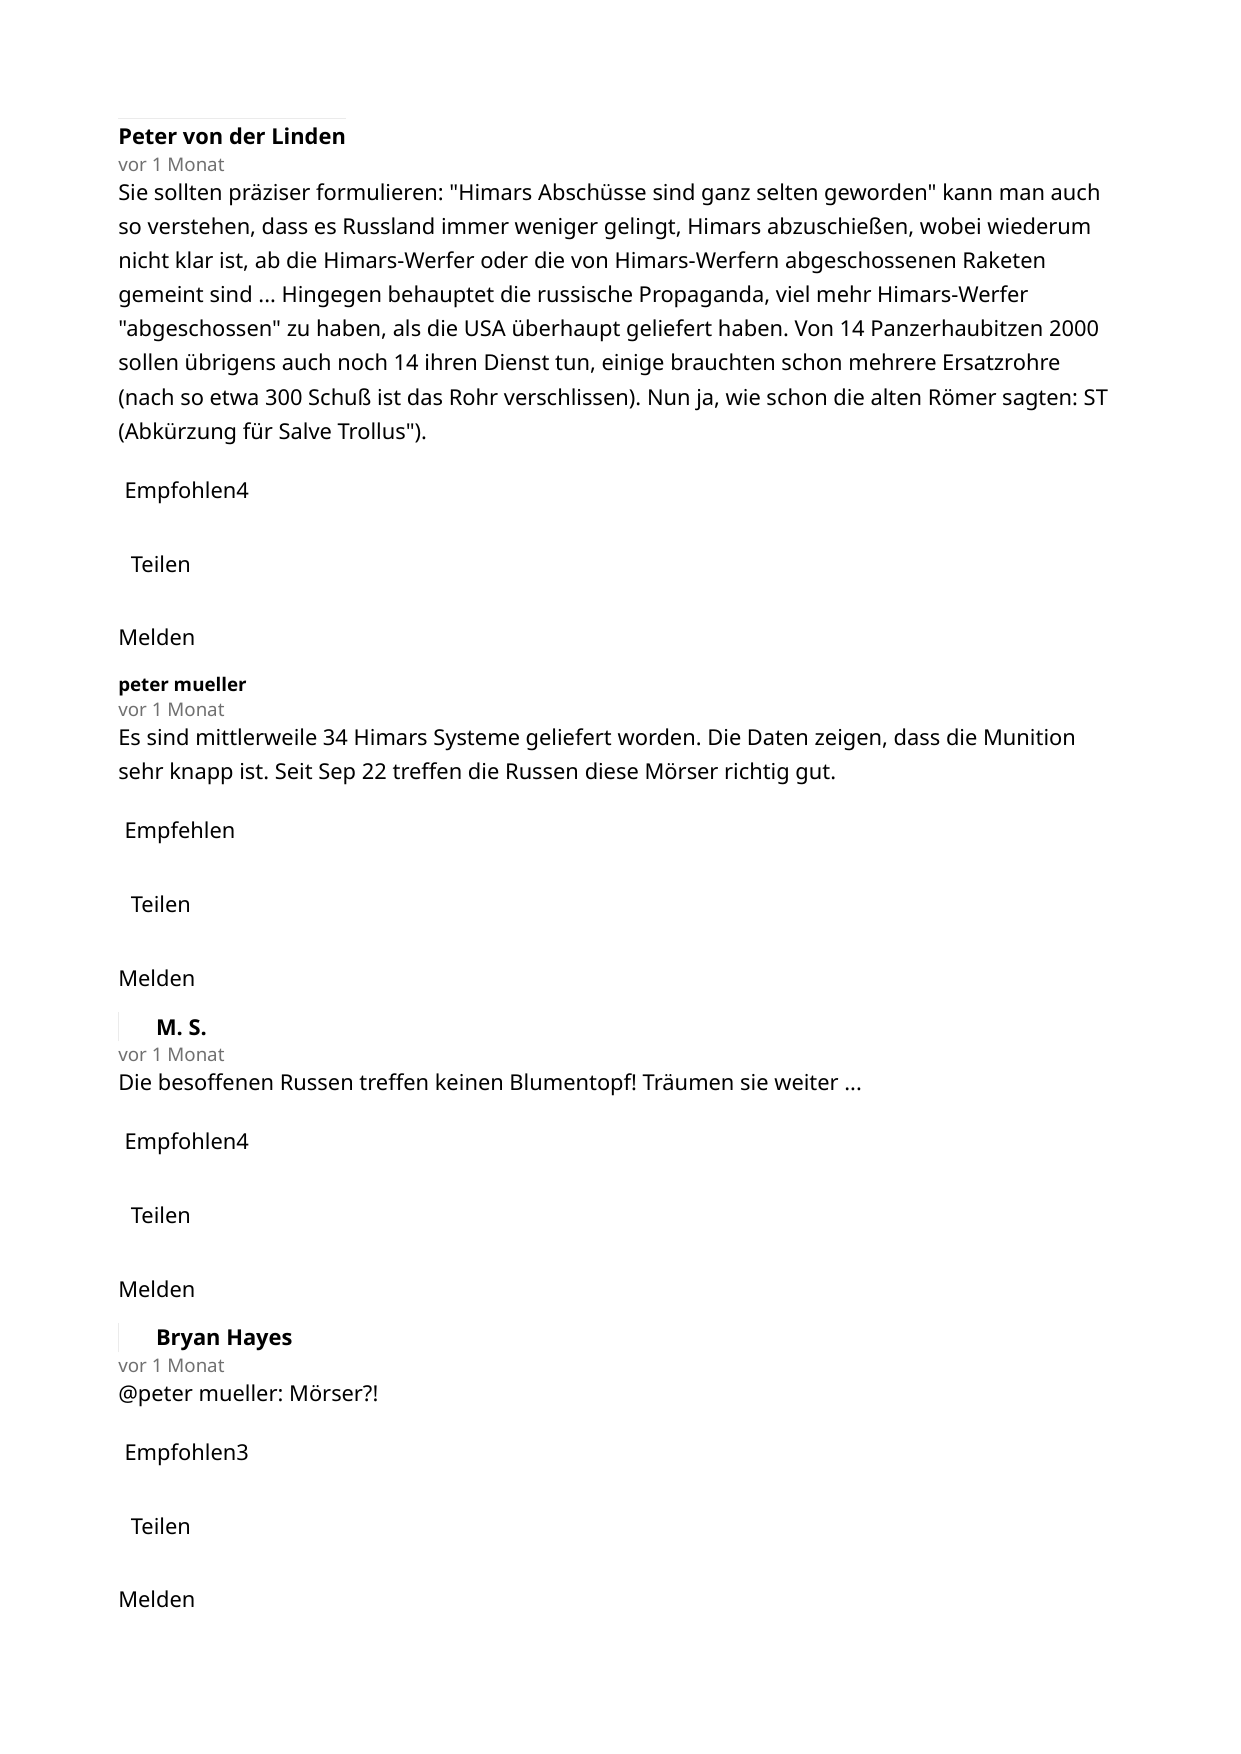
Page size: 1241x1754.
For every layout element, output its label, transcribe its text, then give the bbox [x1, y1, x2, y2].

text @peter mueller: Mörser?! [118, 1378, 1122, 1407]
text Empfohlen3 [124, 1437, 1122, 1467]
text Melden [118, 1584, 1122, 1614]
text Bryan Hayes [118, 1322, 1109, 1352]
text Melden [118, 963, 1122, 993]
text vor 1 Monat [118, 1041, 1122, 1067]
text Melden [118, 622, 1122, 652]
text Peter von der Linden [118, 118, 1109, 151]
text Teilen [131, 1511, 1122, 1540]
text Teilen [131, 1200, 1122, 1230]
text Melden [118, 1274, 1122, 1303]
text peter mueller [118, 671, 1109, 697]
text M. S. [119, 1012, 1109, 1041]
text vor 1 Monat [118, 697, 1122, 722]
text vor 1 Monat [118, 1352, 1122, 1378]
text Teilen [131, 548, 1122, 578]
text Die besoffenen Russen treffen keinen Blumentopf! Träumen sie weiter ... [118, 1067, 1122, 1097]
text Empfohlen4 [124, 1126, 1122, 1156]
text Sie sollten präziser formulieren: "Himars Abschüsse sind ganz selten geworden" kann man auch so verstehen, dass es Russland immer weniger gelingt, Himars abzuschießen, wobei wiederum nicht klar ist, ab die Himars-Werfer oder die von Himars-Werfern abgeschossenen Raketen gemeint sind ... Hingegen behauptet die russische Propaganda, viel mehr Himars-Werfer "abgeschossen" zu haben, als die USA überhaupt geliefert haben. Von 14 Panzerhaubitzen 2000 sollen übrigens auch noch 14 ihren Dienst tun, einige brauchten schon mehrere Ersatzrohre (nach so etwa 300 Schuß ist das Rohr verschlissen). Nun ja, wie schon die alten Römer sagten: ST (Abkürzung für Salve Trollus"). [118, 176, 1122, 445]
text vor 1 Monat [118, 151, 1122, 176]
text Es sind mittlerweile 34 Himars Systeme geliefert worden. Die Daten zeigen, dass die Munition sehr knapp ist. Seit Sep 22 treffen die Russen diese Mörser richtig gut. [118, 722, 1122, 786]
text Teilen [131, 889, 1122, 919]
text Empfohlen4 [124, 475, 1122, 504]
text Empfehlen [124, 815, 1122, 845]
